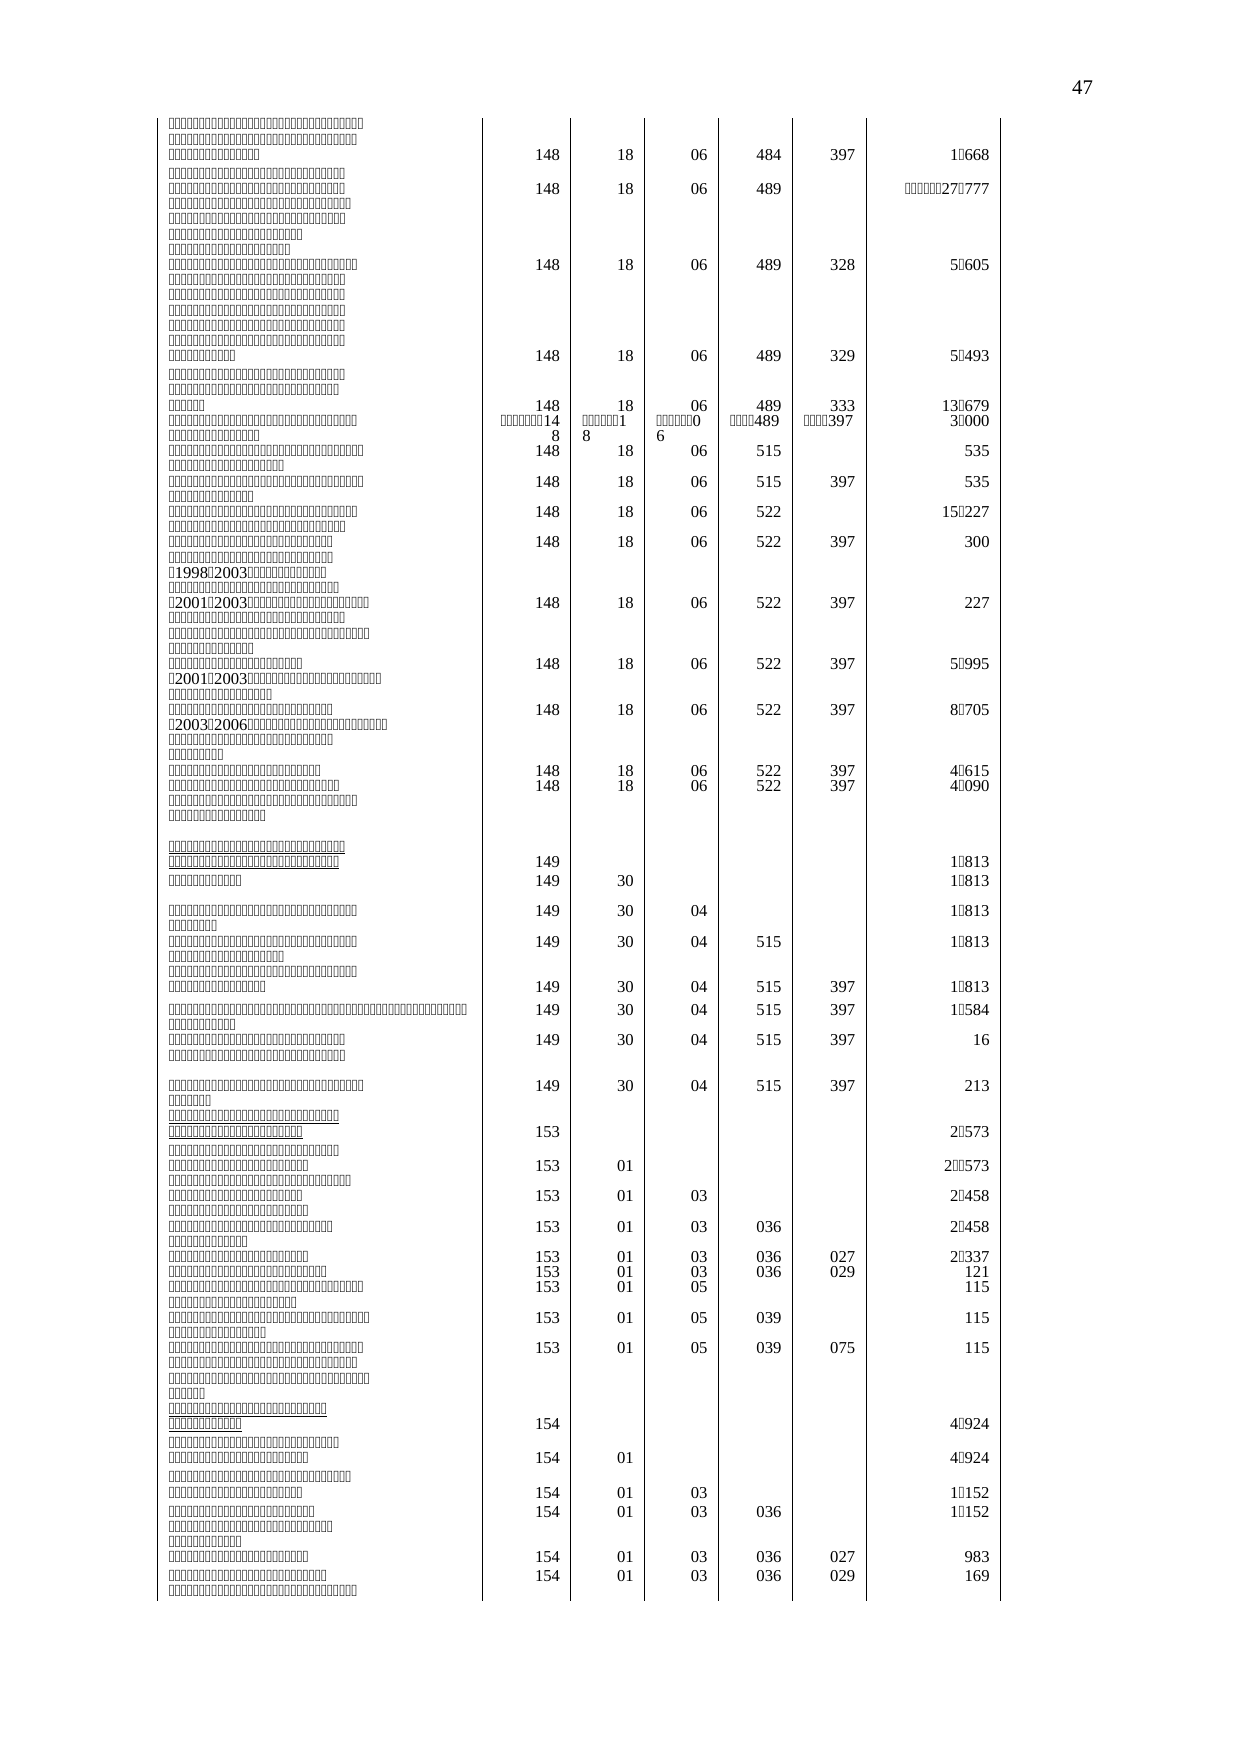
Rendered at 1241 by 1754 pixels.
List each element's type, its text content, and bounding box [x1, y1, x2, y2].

table_cell  [867, 475, 1000, 506]
table_cell  [867, 1205, 1000, 1251]
table_cell     [158, 1342, 482, 1403]
table_cell  [719, 415, 792, 445]
table_cell  [719, 1080, 792, 1110]
table_cell  [483, 1251, 570, 1266]
table_cell  [793, 780, 866, 840]
table_cell  [483, 1551, 570, 1570]
table_cell  [719, 1570, 792, 1585]
table_cell  [867, 320, 1000, 369]
table_cell  [645, 1004, 718, 1034]
table_cell  [645, 966, 718, 1004]
table_cell  [719, 780, 792, 840]
table_cell  [483, 445, 570, 475]
table_cell  [571, 1205, 644, 1251]
table_cell  [867, 445, 1000, 475]
table_cell  [793, 415, 866, 445]
table_cell  [645, 536, 718, 597]
table_cell  [645, 1570, 718, 1585]
table_cell  [483, 1110, 570, 1144]
table_cell    [158, 1506, 482, 1551]
table_cell  [571, 905, 644, 935]
table_cell  [483, 1570, 570, 1585]
table_cell  [793, 1551, 866, 1570]
table_cell [719, 1471, 792, 1506]
table_cell   [158, 1471, 482, 1506]
table_cell  [645, 905, 718, 935]
table_cell  [645, 320, 718, 369]
table_cell  [483, 475, 570, 506]
table_cell  [571, 1342, 644, 1403]
table_cell  [571, 445, 644, 475]
table_cell [645, 1403, 718, 1437]
table_cell [645, 1145, 718, 1175]
table_cell [719, 1110, 792, 1144]
table_cell  [867, 935, 1000, 966]
table_cell  [793, 1034, 866, 1080]
table_cell  [645, 1080, 718, 1110]
table_cell  [571, 415, 644, 445]
table_cell [645, 875, 718, 905]
table_cell  [571, 259, 644, 319]
table_cell  [483, 320, 570, 369]
table_cell  [867, 1080, 1000, 1110]
table_cell  [571, 597, 644, 658]
table_cell   [158, 506, 482, 536]
table_cell  [645, 764, 718, 779]
table_cell  [645, 133, 718, 167]
table_cell  [719, 764, 792, 779]
table_cell  [719, 966, 792, 1004]
table_cell  [571, 1312, 644, 1342]
table_cell  [571, 1437, 644, 1471]
table_cell [793, 1506, 866, 1551]
table_cell [571, 118, 644, 133]
table_cell [483, 1585, 570, 1601]
table_cell [793, 1110, 866, 1144]
table_cell [793, 1205, 866, 1251]
table_cell    [158, 658, 482, 703]
table_cell  [719, 1312, 792, 1342]
table_cell  [645, 1034, 718, 1080]
table_cell  [645, 1251, 718, 1266]
table_cell [719, 1175, 792, 1205]
table_cell  [867, 1266, 1000, 1281]
table_cell  [719, 1251, 792, 1266]
table_cell  [793, 369, 866, 414]
table_cell  [483, 905, 570, 935]
table_cell  [645, 506, 718, 536]
table_cell  [719, 506, 792, 536]
table_cell  [867, 840, 1000, 874]
table_cell [719, 840, 792, 874]
table_cell  [645, 1312, 718, 1342]
table_cell  [867, 1110, 1000, 1144]
table_cell  [793, 597, 866, 658]
table_cell   [158, 133, 482, 167]
table_cell  [483, 1281, 570, 1312]
table_cell [793, 1281, 866, 1312]
table_cell  [645, 1205, 718, 1251]
table_cell  [483, 780, 570, 840]
table_cell   [158, 445, 482, 475]
table_cell  [483, 506, 570, 536]
table_cell  [867, 133, 1000, 167]
table_cell  [867, 1471, 1000, 1506]
table_cell  [719, 259, 792, 319]
table_cell  [793, 1342, 866, 1403]
table_cell  [571, 1506, 644, 1551]
table_cell  [571, 704, 644, 749]
table_cell   [158, 966, 482, 1004]
table_cell [571, 1110, 644, 1144]
table_cell    [158, 369, 482, 414]
table_cell  [867, 1551, 1000, 1570]
table_cell  [867, 658, 1000, 703]
table_cell  [571, 320, 644, 369]
table_cell  [571, 1080, 644, 1110]
table_cell [793, 1403, 866, 1437]
table_cell  [483, 1004, 570, 1034]
table_cell  [867, 905, 1000, 935]
table_cell   [158, 840, 482, 874]
table_cell [793, 905, 866, 935]
table_cell  [867, 597, 1000, 658]
table_cell [483, 118, 570, 133]
table_cell [867, 1585, 1000, 1601]
table_cell [719, 1437, 792, 1471]
table_cell   [158, 1110, 482, 1144]
table_cell   [158, 905, 482, 935]
table_cell [645, 840, 718, 874]
table_cell  [645, 597, 718, 658]
table_cell  [867, 1281, 1000, 1312]
table_cell  [483, 1034, 570, 1080]
table_cell   [158, 1080, 482, 1110]
table_cell  [571, 1175, 644, 1205]
table_cell  [158, 118, 482, 133]
table_cell  [571, 780, 644, 840]
table_cell [793, 1471, 866, 1506]
table_cell [719, 875, 792, 905]
table_cell  [645, 415, 718, 445]
table_cell    [158, 1205, 482, 1251]
table_cell   [158, 1312, 482, 1342]
table_cell  [793, 1251, 866, 1266]
table_cell  [867, 704, 1000, 749]
table_cell [793, 1437, 866, 1471]
table_cell    [158, 320, 482, 369]
table_cell  [483, 415, 570, 445]
table_cell  [571, 1551, 644, 1570]
table_cell  [719, 1266, 792, 1281]
table_cell [571, 1403, 644, 1437]
table_cell [719, 118, 792, 133]
table_cell  [793, 475, 866, 506]
table_cell [483, 749, 570, 764]
table_cell  [571, 1281, 644, 1312]
table_cell  [571, 935, 644, 966]
table_cell  [483, 168, 570, 259]
table_cell  [645, 780, 718, 840]
table_cell  [719, 168, 792, 259]
table_cell  [793, 1080, 866, 1110]
table_cell  [158, 1004, 482, 1034]
table_cell  [483, 1403, 570, 1437]
table_cell  [793, 764, 866, 779]
table_cell  [867, 966, 1000, 1004]
table_cell  [719, 133, 792, 167]
table_cell  [483, 1342, 570, 1403]
table_cell  [645, 1471, 718, 1506]
table_cell  [867, 780, 1000, 840]
table_cell  [645, 1506, 718, 1551]
table_cell   [158, 1403, 482, 1437]
table_cell  [719, 1205, 792, 1251]
table_cell     [158, 259, 482, 319]
table_cell  [571, 133, 644, 167]
table_cell  [793, 1266, 866, 1281]
table_cell  [645, 658, 718, 703]
table_cell  [571, 1266, 644, 1281]
table_cell  [571, 1251, 644, 1266]
table_cell  [645, 369, 718, 414]
table_cell  [645, 1281, 718, 1312]
table_cell  [483, 764, 570, 779]
table_cell  [719, 1004, 792, 1034]
table_cell  [719, 1551, 792, 1570]
table_cell  [867, 764, 1000, 779]
table_cell  [158, 1551, 482, 1570]
table_cell  [483, 935, 570, 966]
table_cell [793, 840, 866, 874]
table_cell  [719, 935, 792, 966]
table_cell  [867, 1506, 1000, 1551]
table_cell [571, 1585, 644, 1601]
table_cell [793, 1145, 866, 1175]
table_cell  [571, 875, 644, 905]
table_cell    [158, 704, 482, 749]
table_cell [793, 506, 866, 536]
table_cell  [867, 415, 1000, 445]
table_cell [571, 749, 644, 764]
table_cell   [158, 415, 482, 445]
table_cell  [571, 1570, 644, 1585]
table_cell  [867, 1145, 1000, 1175]
table_cell  [158, 1251, 482, 1266]
table_cell  [483, 259, 570, 319]
table_cell  [719, 445, 792, 475]
table_cell  [571, 168, 644, 259]
table_cell  [867, 1004, 1000, 1034]
table_cell  [571, 1034, 644, 1080]
table_cell    [158, 780, 482, 840]
table_cell  [645, 475, 718, 506]
table_cell  [867, 1342, 1000, 1403]
table_cell  [571, 536, 644, 597]
table_cell  [793, 1570, 866, 1585]
table_cell  [158, 1570, 482, 1585]
table_cell [645, 749, 718, 764]
table_cell [793, 1175, 866, 1205]
table_cell  [645, 168, 718, 259]
table_cell  [483, 1266, 570, 1281]
table_cell   [158, 935, 482, 966]
table_cell  [867, 1437, 1000, 1471]
table_cell  [719, 475, 792, 506]
table_cell  [719, 658, 792, 703]
table_cell [645, 1110, 718, 1144]
table_cell  [793, 1004, 866, 1034]
table_cell [793, 1585, 866, 1601]
table_cell  [867, 168, 1000, 259]
table_cell [793, 445, 866, 475]
table_cell  [571, 1471, 644, 1506]
table_cell  [571, 1145, 644, 1175]
table_cell  [719, 369, 792, 414]
table_cell [719, 1281, 792, 1312]
table_cell  [867, 1251, 1000, 1266]
table_cell  [483, 966, 570, 1004]
table_cell  [867, 506, 1000, 536]
table_cell  [719, 597, 792, 658]
table_cell  [483, 1145, 570, 1175]
table_cell [645, 1437, 718, 1471]
table_cell  [571, 369, 644, 414]
table_cell  [793, 320, 866, 369]
table_cell   [158, 475, 482, 506]
table_cell  [645, 1551, 718, 1570]
table_cell  [867, 536, 1000, 597]
table_cell  [867, 1570, 1000, 1585]
table_cell  [719, 1034, 792, 1080]
table_cell [719, 1145, 792, 1175]
table_cell  [483, 536, 570, 597]
table_cell  [483, 369, 570, 414]
table_cell [571, 840, 644, 874]
table_cell     [158, 536, 482, 597]
table_cell  [867, 369, 1000, 414]
table_cell  [793, 536, 866, 597]
table_cell  [719, 1342, 792, 1403]
table_cell       [158, 168, 482, 259]
table_cell  [867, 259, 1000, 319]
table_cell  [483, 133, 570, 167]
table_cell  [645, 1175, 718, 1205]
table_cell   [158, 1175, 482, 1205]
table_cell  [571, 764, 644, 779]
table_cell  [483, 597, 570, 658]
table_cell  [719, 704, 792, 749]
table_cell  [645, 935, 718, 966]
table_cell [719, 1403, 792, 1437]
table_cell [793, 1312, 866, 1342]
table_cell  [483, 875, 570, 905]
table_cell  [483, 840, 570, 874]
table_cell  [158, 1585, 482, 1601]
table_cell [645, 1585, 718, 1601]
table_cell [793, 875, 866, 905]
table_cell  [793, 658, 866, 703]
table_cell   [158, 1437, 482, 1471]
table_cell  [645, 1342, 718, 1403]
table_cell  [483, 1175, 570, 1205]
table_cell  [645, 1266, 718, 1281]
table_cell   [158, 1034, 482, 1080]
table_cell  [571, 475, 644, 506]
table_cell  [719, 536, 792, 597]
table_cell  [483, 658, 570, 703]
table_cell [719, 1585, 792, 1601]
table_cell [793, 118, 866, 133]
table_cell  [867, 1034, 1000, 1080]
table_cell [793, 749, 866, 764]
table_cell  [867, 1403, 1000, 1437]
table_cell  [645, 259, 718, 319]
table_cell  [158, 764, 482, 779]
table_cell  [483, 1437, 570, 1471]
table_cell  [793, 704, 866, 749]
table_cell  [483, 704, 570, 749]
table_cell  [571, 658, 644, 703]
table_cell  [571, 506, 644, 536]
table_cell  [867, 875, 1000, 905]
table_cell [793, 935, 866, 966]
table_cell  [158, 875, 482, 905]
table_cell  [645, 704, 718, 749]
table_cell  [158, 749, 482, 764]
table_cell [867, 749, 1000, 764]
table_cell [867, 118, 1000, 133]
table_cell  [483, 1312, 570, 1342]
table_cell   [158, 1145, 482, 1175]
table_cell  [719, 320, 792, 369]
table_cell  [645, 445, 718, 475]
table_cell  [867, 1175, 1000, 1205]
table_cell  [483, 1080, 570, 1110]
table_cell [719, 905, 792, 935]
table_cell  [483, 1471, 570, 1506]
table_cell  [571, 966, 644, 1004]
table_cell  [793, 259, 866, 319]
table_cell [645, 118, 718, 133]
table_cell  [719, 1506, 792, 1551]
table_cell [793, 168, 866, 259]
table_cell  [867, 1312, 1000, 1342]
table_cell  [793, 966, 866, 1004]
table_cell   [158, 1281, 482, 1312]
table_cell  [483, 1205, 570, 1251]
table_cell  [483, 1506, 570, 1551]
table_cell  [793, 133, 866, 167]
table_cell  [571, 1004, 644, 1034]
table_cell [719, 749, 792, 764]
table_cell     [158, 597, 482, 658]
table_cell  [158, 1266, 482, 1281]
